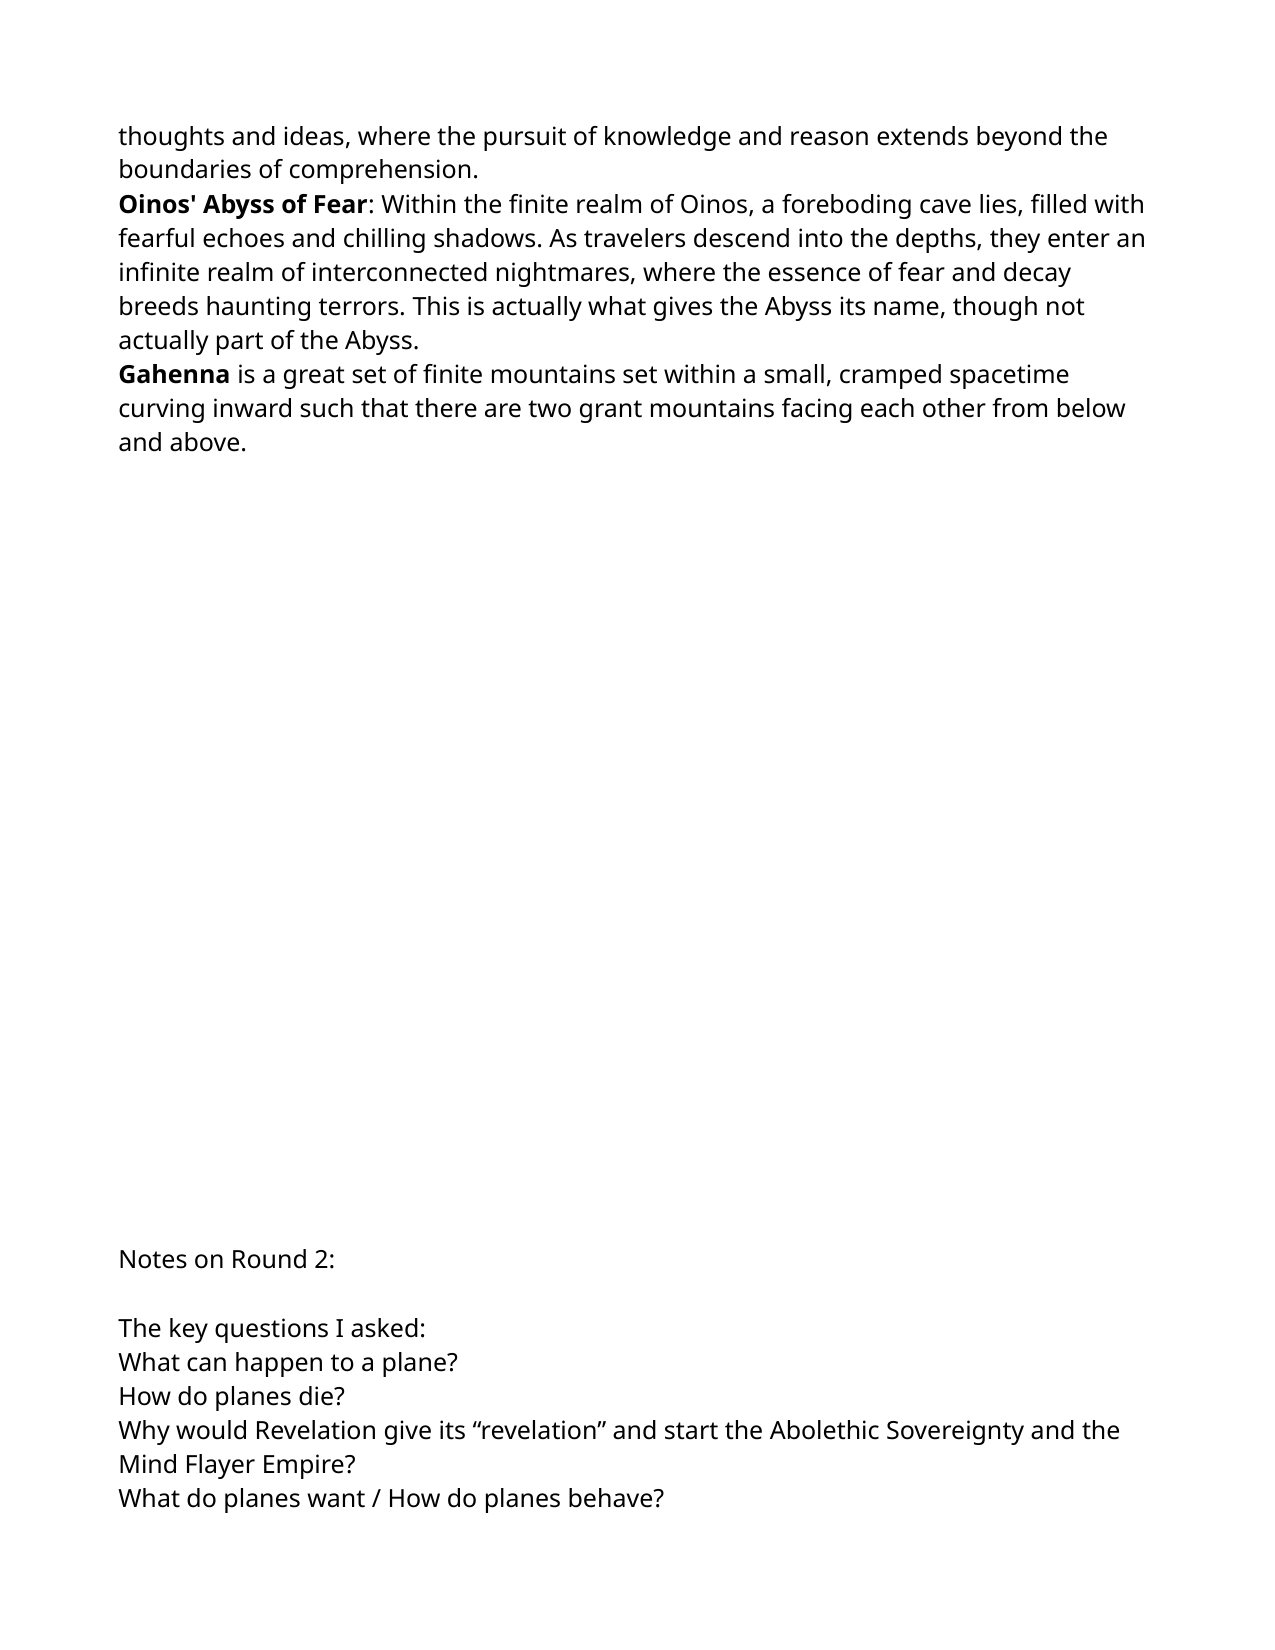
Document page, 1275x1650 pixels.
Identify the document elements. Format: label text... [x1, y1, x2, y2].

text What do planes want / How do planes behave? [118, 1481, 1157, 1515]
text Why would Revelation give its “revelation” and start the Abolethic Sovereignty and the Mind Flayer Empire? [118, 1412, 1157, 1481]
text How do planes die? [118, 1378, 1157, 1412]
text Gahenna is a great set of finite mountains set within a small, cramped spacetime curving inward such that there are two grant mountains facing each other from below and above. [118, 357, 1157, 459]
text The key questions I asked: [118, 1310, 1157, 1344]
text Notes on Round 2: [118, 1242, 1157, 1276]
text What can happen to a plane? [118, 1344, 1157, 1378]
text Oinos' Abyss of Fear: Within the finite realm of Oinos, a foreboding cave lies, filled with fearful echoes and chilling shadows. As travelers descend into the depths, they enter an infinite realm of interconnected nightmares, where the essence of fear and decay breeds haunting terrors. This is actually what gives the Abyss its name, though not actually part of the Abyss. [118, 186, 1157, 357]
text thoughts and ideas, where the pursuit of knowledge and reason extends beyond the boundaries of comprehension. [118, 118, 1157, 186]
